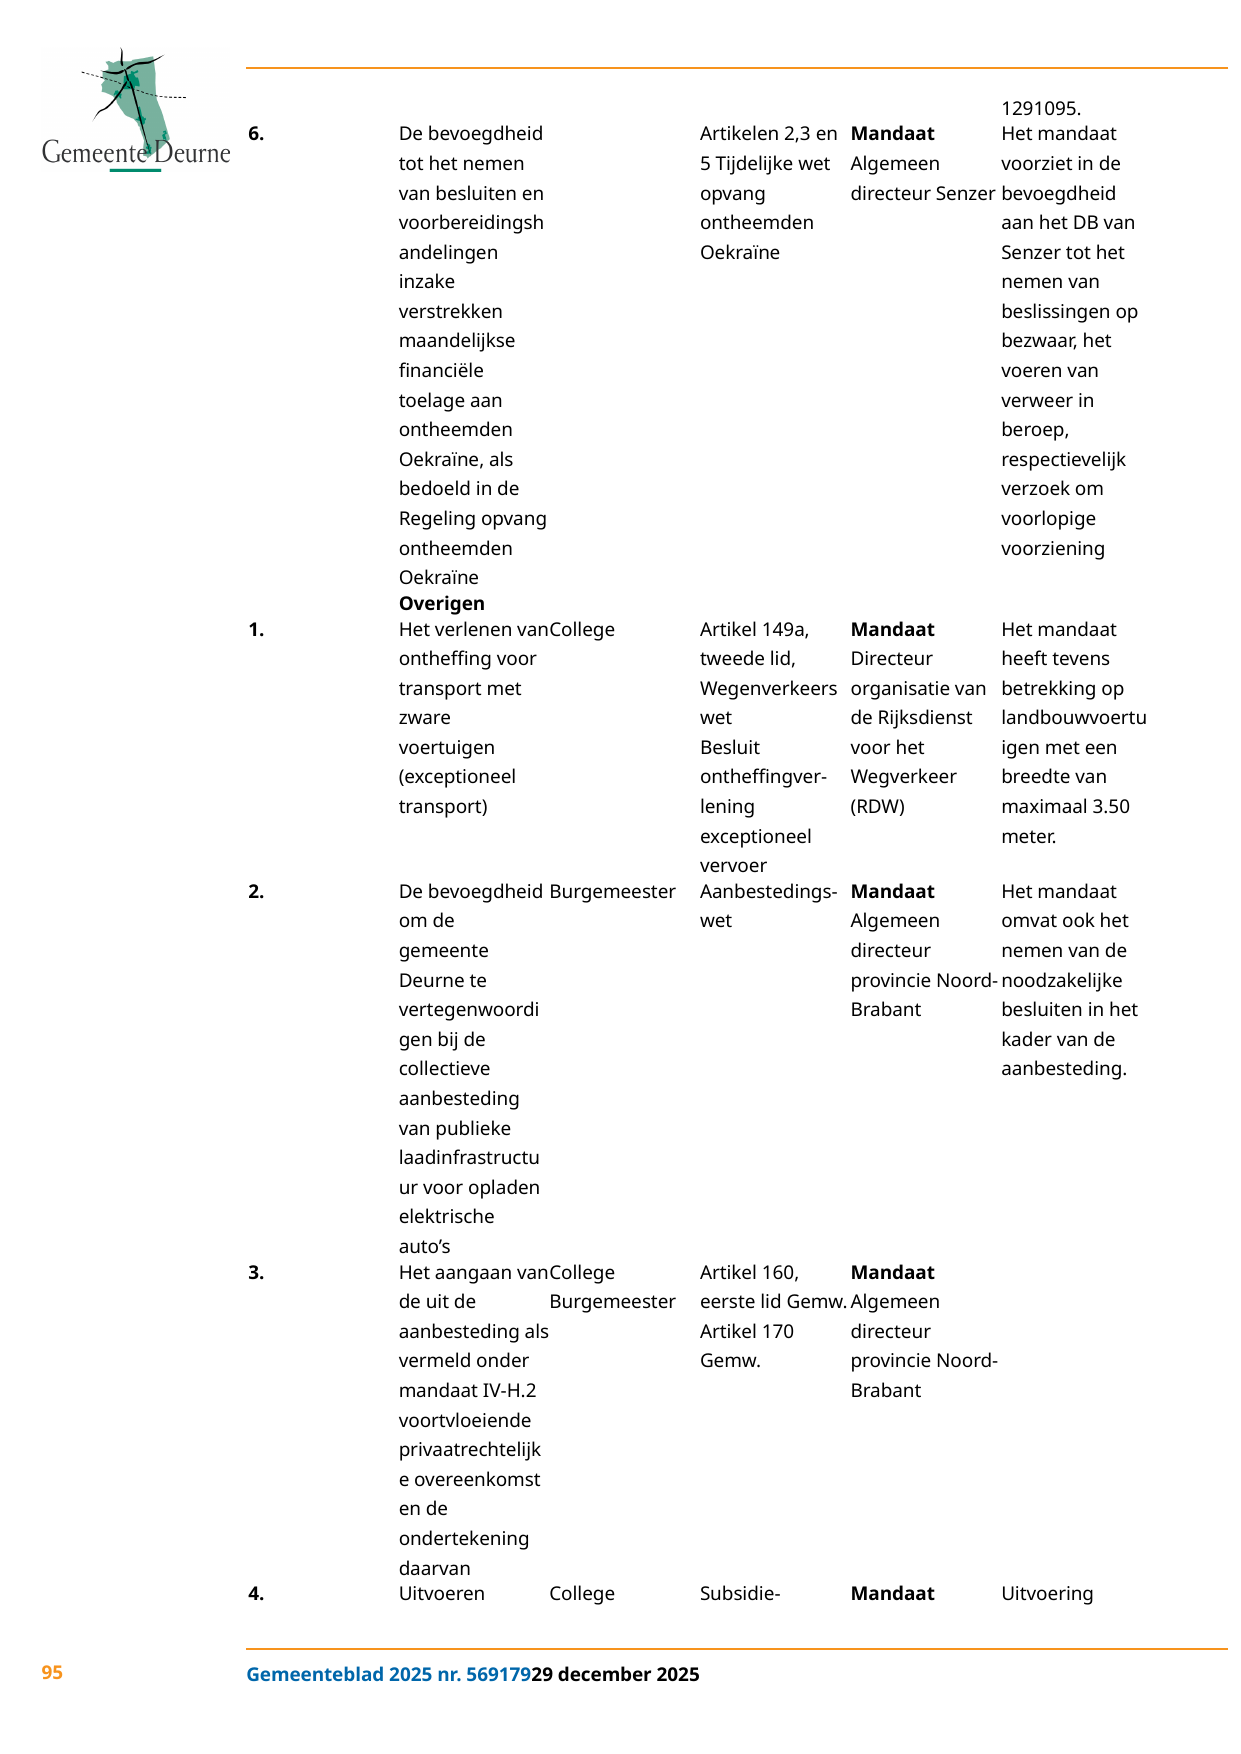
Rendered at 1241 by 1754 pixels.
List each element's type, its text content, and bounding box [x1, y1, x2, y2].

table_cell College Burgemeester [549, 1259, 700, 1580]
table_cell Artikel 149a, tweede lid, Wegenverkeerswet Besluit ontheffingver-lening exceptioneel vervoer [700, 616, 850, 878]
table_cell [1001, 1259, 1152, 1580]
table_cell College [549, 1580, 700, 1606]
table_cell Subsidie- [700, 1580, 850, 1606]
table_cell Mandaat Algemeen directeur provincie Noord-Brabant [850, 1259, 1001, 1580]
table_cell Artikelen 2,3 en 5 Tijdelijke wet opvang ontheemden Oekraïne [700, 121, 850, 590]
table_cell [248, 590, 398, 616]
table_cell Het mandaat heeft tevens betrekking op landbouwvoertuigen met een breedte van maximaal 3.50 meter. [1001, 616, 1152, 878]
table_cell Artikel 160, eerste lid Gemw. Artikel 170 Gemw. [700, 1259, 850, 1580]
table_cell Mandaat Algemeen directeur provincie Noord-Brabant [850, 878, 1001, 1259]
table_cell Het mandaat omvat ook het nemen van de noodzakelijke besluiten in het kader van de aanbesteding. [1001, 878, 1152, 1259]
table_cell 1291095. [1001, 95, 1152, 121]
table_cell Het mandaat voorziet in de bevoegdheid aan het DB van Senzer tot het nemen van beslissingen op bezwaar, het voeren van verweer in beroep, respectievelijk verzoek om voorlopige voorziening [1001, 121, 1152, 590]
table_cell De bevoegdheid tot het nemen van besluiten en voorbereidingshandelingen inzake verstrekken maandelijkse financiële toelage aan ontheemden Oekraïne, als bedoeld in de Regeling opvang ontheemden Oekraïne [399, 121, 549, 590]
table_cell 2. [248, 878, 398, 1259]
table_cell Aanbestedings-wet [700, 878, 850, 1259]
table_cell 3. [248, 1259, 398, 1580]
table_cell [248, 95, 398, 121]
table_cell Burgemeester [549, 878, 700, 1259]
table_cell 6. [248, 121, 398, 590]
table_cell 4. [248, 1580, 398, 1606]
table_cell Uitvoering [1001, 1580, 1152, 1606]
table_cell Mandaat [850, 1580, 1001, 1606]
table_cell [549, 95, 700, 121]
table_cell Mandaat Directeur organisatie van de Rijksdienst voor het Wegverkeer (RDW) [850, 616, 1001, 878]
table_cell De bevoegdheid om de gemeente Deurne te vertegenwoordigen bij de collectieve aanbesteding van publieke laadinfrastructuur voor opladen elektrische auto’s [399, 878, 549, 1259]
table_cell [549, 121, 700, 590]
table_cell Overigen [399, 590, 1152, 616]
table_cell College [549, 616, 700, 878]
picture [41, 47, 231, 172]
table_cell Het verlenen van ontheffing voor transport met zware voertuigen (exceptioneel transport) [399, 616, 549, 878]
table_cell Het aangaan van de uit de aanbesteding als vermeld onder mandaat IV-H.2 voortvloeiende privaatrechtelijke overeenkomst en de ondertekening daarvan [399, 1259, 549, 1580]
table_cell [700, 95, 850, 121]
table_cell Uitvoeren [399, 1580, 549, 1606]
table_cell 1. [248, 616, 398, 878]
table_cell Mandaat Algemeen directeur Senzer [850, 121, 1001, 590]
table_cell [850, 95, 1001, 121]
